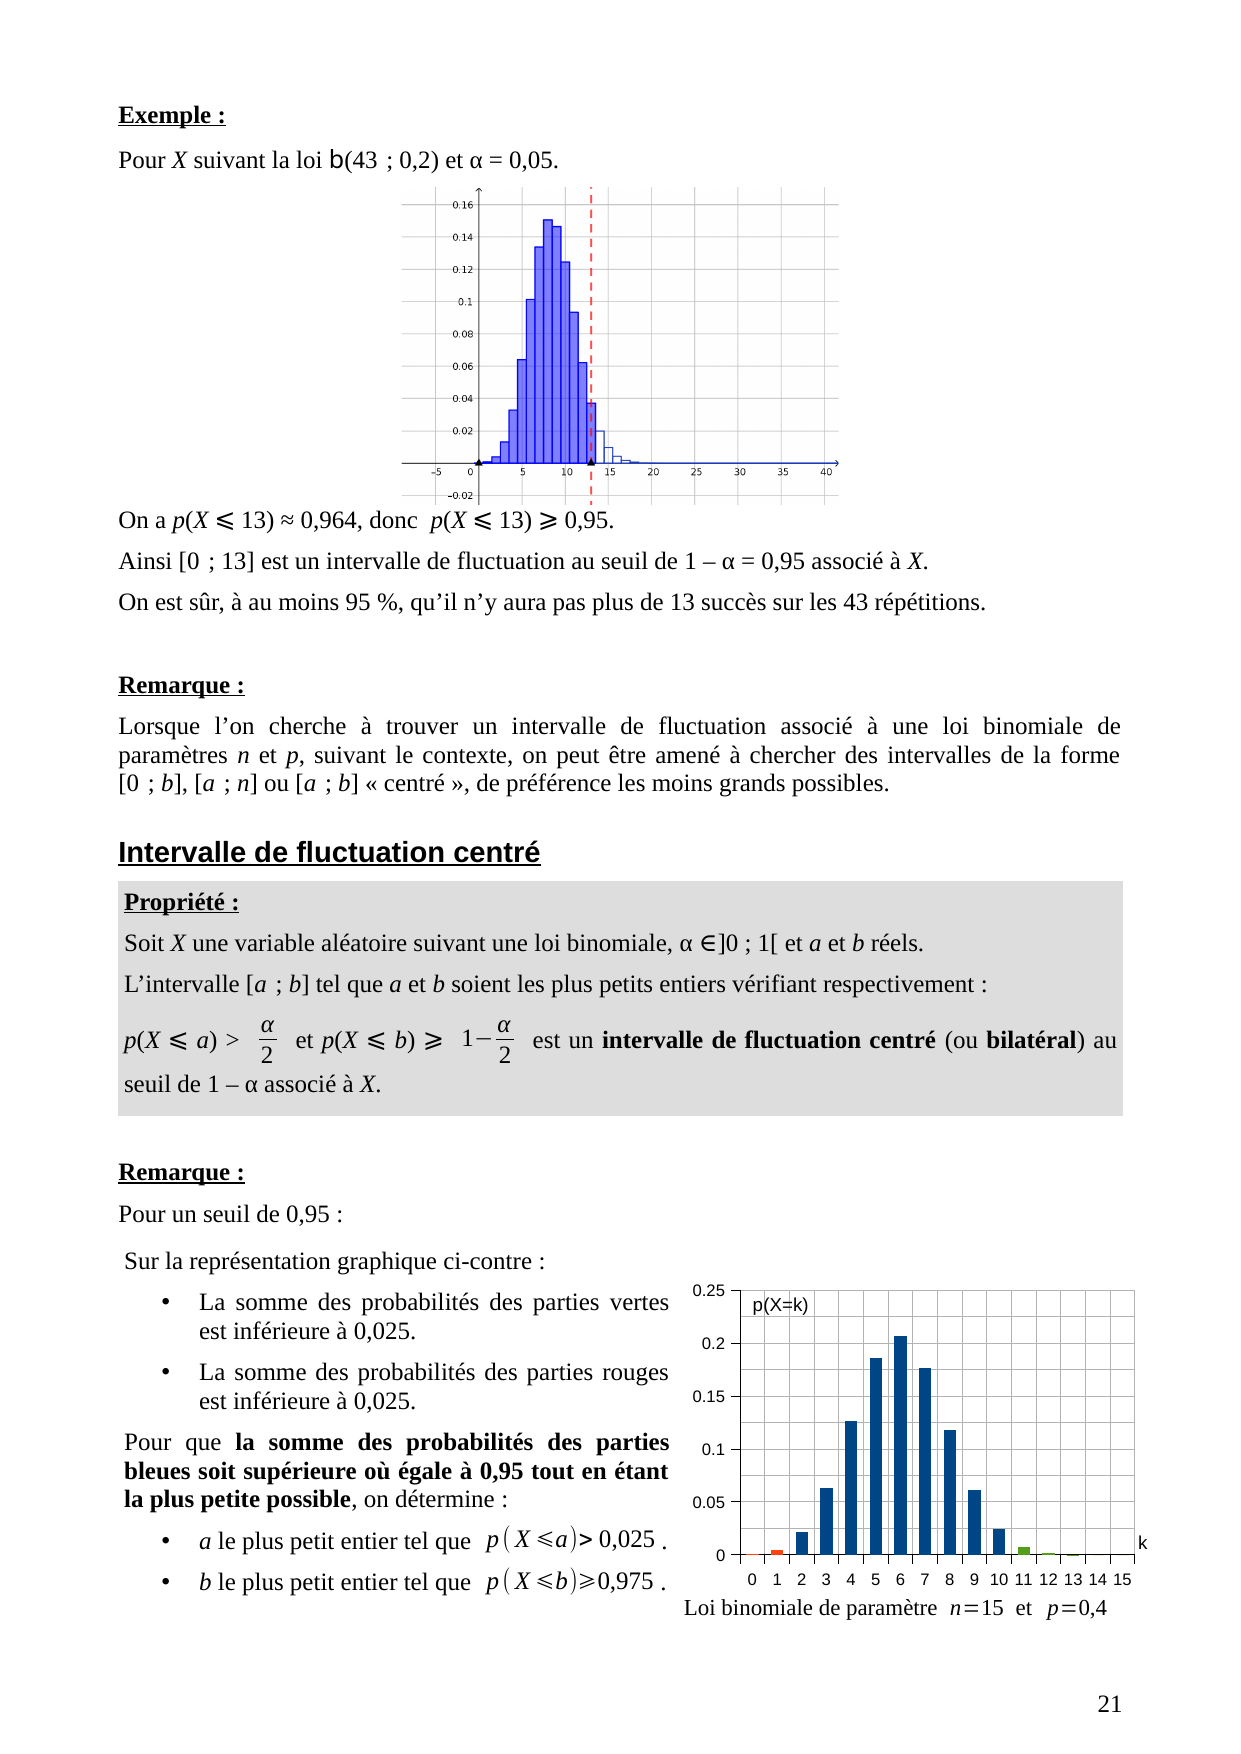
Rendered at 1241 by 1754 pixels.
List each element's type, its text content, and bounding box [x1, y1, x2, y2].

picture [401, 187, 839, 505]
text Remarque : [118, 670, 1122, 698]
text Lorsque l’on cherche à trouver un intervalle de fluctuation associé à une loi binomiale de paramètres n et p, suivant le contexte, on peut être amené à chercher des intervalles de la forme [0 ; b], [a ; n] ou [a ; b] « centré », de préférence les moins grands possibles. [118, 711, 1122, 797]
text On a p(X ⩽ 13) ≈ 0,964, donc p(X ⩽ 13) ⩾ 0,95. [118, 505, 1122, 533]
table_header Loi binomiale de paramètre et [675, 1240, 1122, 1627]
table_header Propriété : Soit X une variable aléatoire suivant une loi binomiale, α ∈]0 ; 1[ et a et b réels. L’intervalle [a ; b] tel que a et b soient les plus petits entiers vérifiant respectivement : p(X ⩽ a) >et p(X ⩽ b) ⩾est un intervalle de fluctuation centré (ou bilatéral) au seuil de 1 – α associé à X. [118, 881, 1123, 1116]
subtitle Intervalle de fluctuation centré [118, 835, 1122, 868]
table_header Sur la représentation graphique ci-contre : La somme des probabilités des parties vertes est inférieure à 0,025. La somme des probabilités des parties rouges est inférieure à 0,025. Pour que la somme des probabilités des parties bleues soit supérieure où égale à 0,95 tout en étant la plus petite possible, on détermine : a le plus petit entier tel que . b le plus petit entier tel que . [118, 1240, 675, 1627]
text Ainsi [0 ; 13] est un intervalle de fluctuation au seuil de 1 – α = 0,95 associé à X. [118, 546, 1122, 575]
text Remarque : [118, 1157, 1122, 1186]
text On est sûr, à au moins 95 %, qu’il n’y aura pas plus de 13 succès sur les 43 répétitions. [118, 587, 1122, 616]
text Pour X suivant la loi b(43 ; 0,2) et α = 0,05. [118, 141, 1122, 175]
text Pour un seuil de 0,95 : [118, 1199, 1122, 1227]
text Exemple : [118, 100, 1122, 129]
